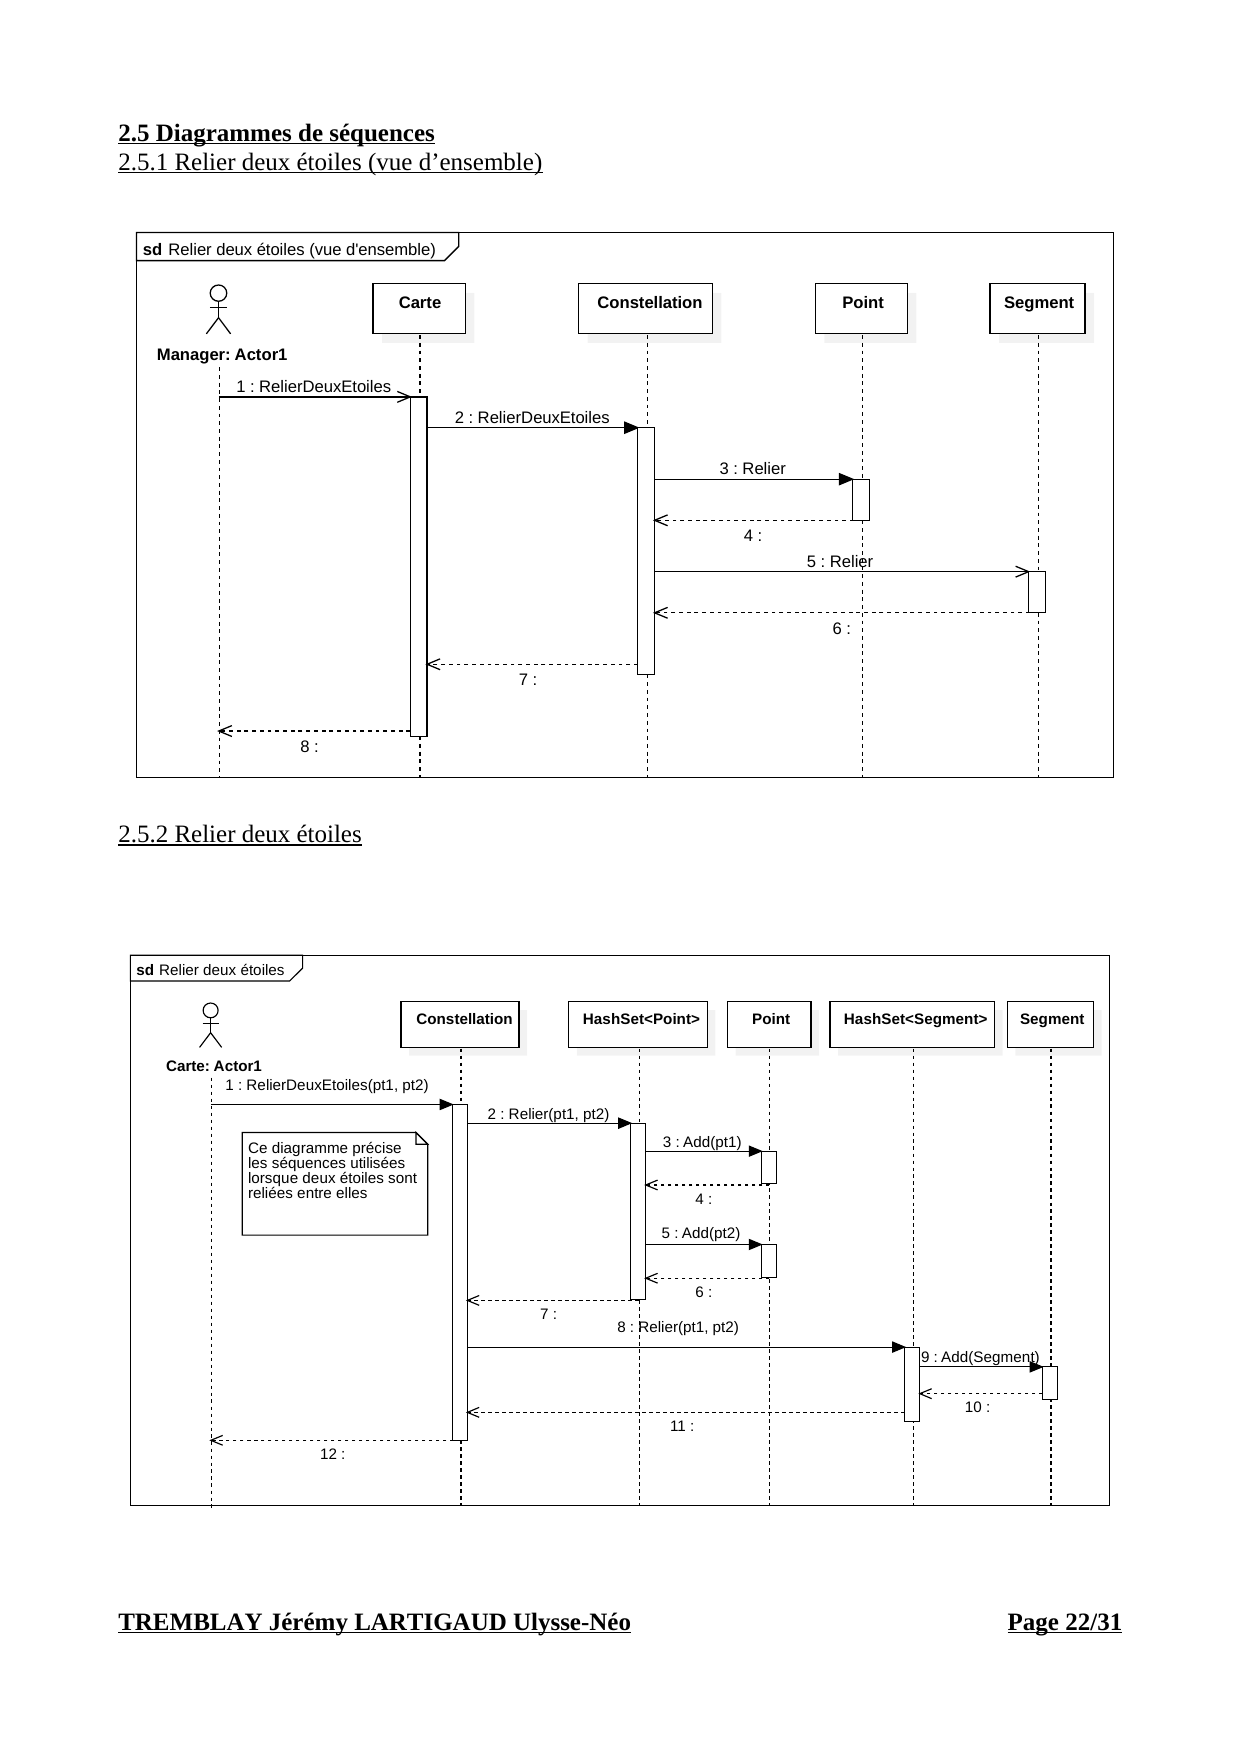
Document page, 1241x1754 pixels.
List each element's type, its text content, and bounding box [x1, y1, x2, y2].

text 2.5.2 Relier deux étoiles [118, 819, 1122, 848]
text 2.5.1 Relier deux étoiles (vue d’ensemble) [118, 147, 1122, 176]
text 2.5 Diagrammes de séquences [118, 118, 1122, 147]
